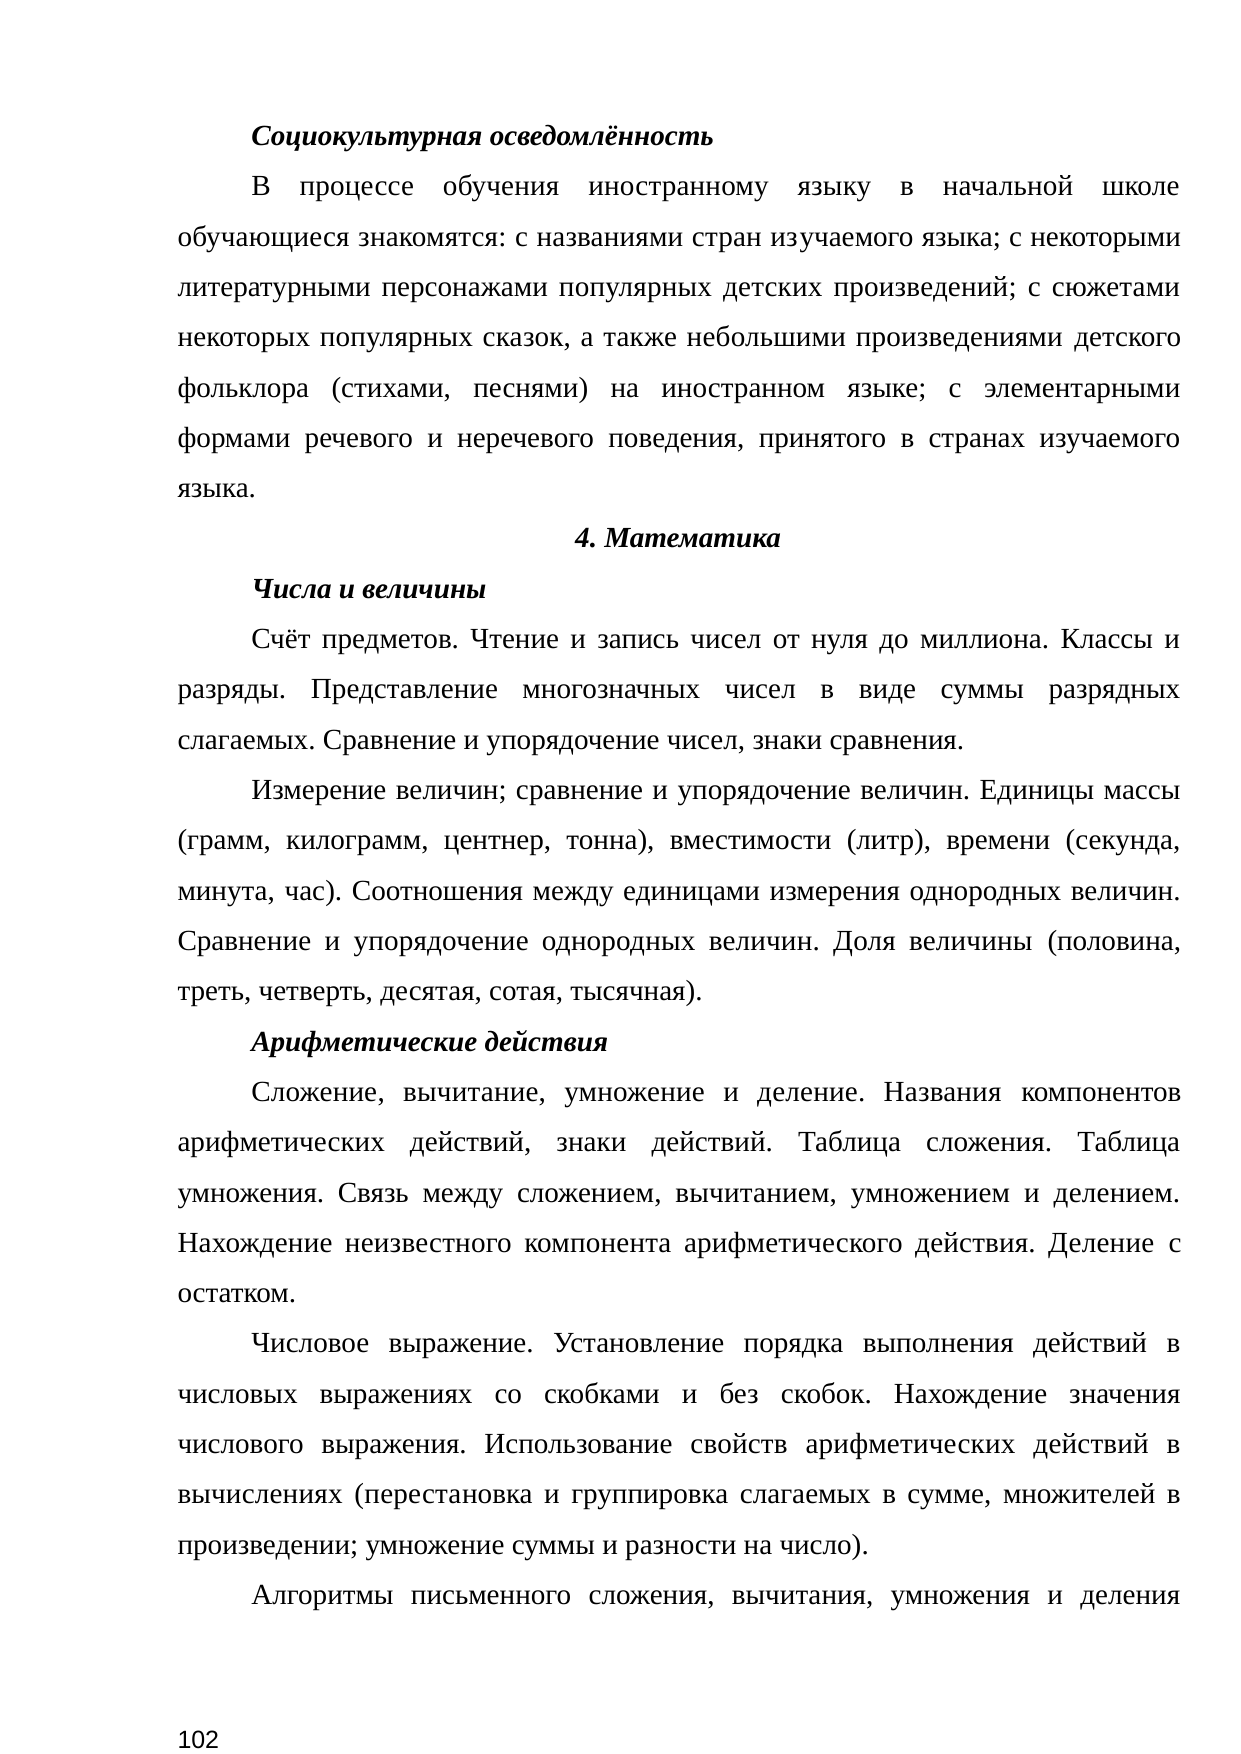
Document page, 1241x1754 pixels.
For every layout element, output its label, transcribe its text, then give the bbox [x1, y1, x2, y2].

text Измерение величин; сравнение и упорядочение величин. Единицы массы (грамм, килограмм, центнер, тонна), вместимости (литр), времени (секунда, минута, час). Соотношения между единицами измерения однородных величин. Сравнение и упорядочение однородных величин. Доля величины (половина, треть, четверть, десятая, сотая, тысячная). [177, 772, 1181, 1007]
text Социокультурная осведомлённость [177, 118, 1181, 152]
text Арифметические действия [177, 1024, 1181, 1057]
text Алгоритмы письменного сложения, вычитания, умножения и деления [177, 1577, 1181, 1611]
text Сложение, вычитание, умножение и деление. Названия компонентов арифметических действий, знаки действий. Таблица сложения. Таблица умножения. Связь между сложением, вычитанием, умножением и делением. Нахождение неизвестного компонента арифметического действия. Деление с остатком. [177, 1074, 1181, 1309]
text В процессе обучения иностранному языку в начальной школе обучающиеся знакомятся: с названиями стран изучаемого языка; с некоторыми литературными персонажами популярных детских произведений; с сюжетами некоторых популярных сказок, а также небольшими произведениями детского фольклора (стихами, песнями) на иностранном языке; с элементарными формами речевого и неречевого поведения, принятого в странах изучаемого языка. [177, 168, 1181, 504]
text Числа и величины [177, 571, 1181, 604]
text 4. Математика [177, 521, 1181, 554]
text Числовое выражение. Установление порядка выполнения действий в числовых выражениях со скобками и без скобок. Нахождение значения числового выражения. Использование свойств арифметических действий в вычислениях (перестановка и группировка слагаемых в сумме, множителей в произведении; умножение суммы и разности на число). [177, 1326, 1181, 1560]
text Счёт предметов. Чтение и запись чисел от нуля до миллиона. Классы и разряды. Представление многозначных чисел в виде суммы разрядных слагаемых. Сравнение и упорядочение чисел, знаки сравнения. [177, 621, 1181, 755]
